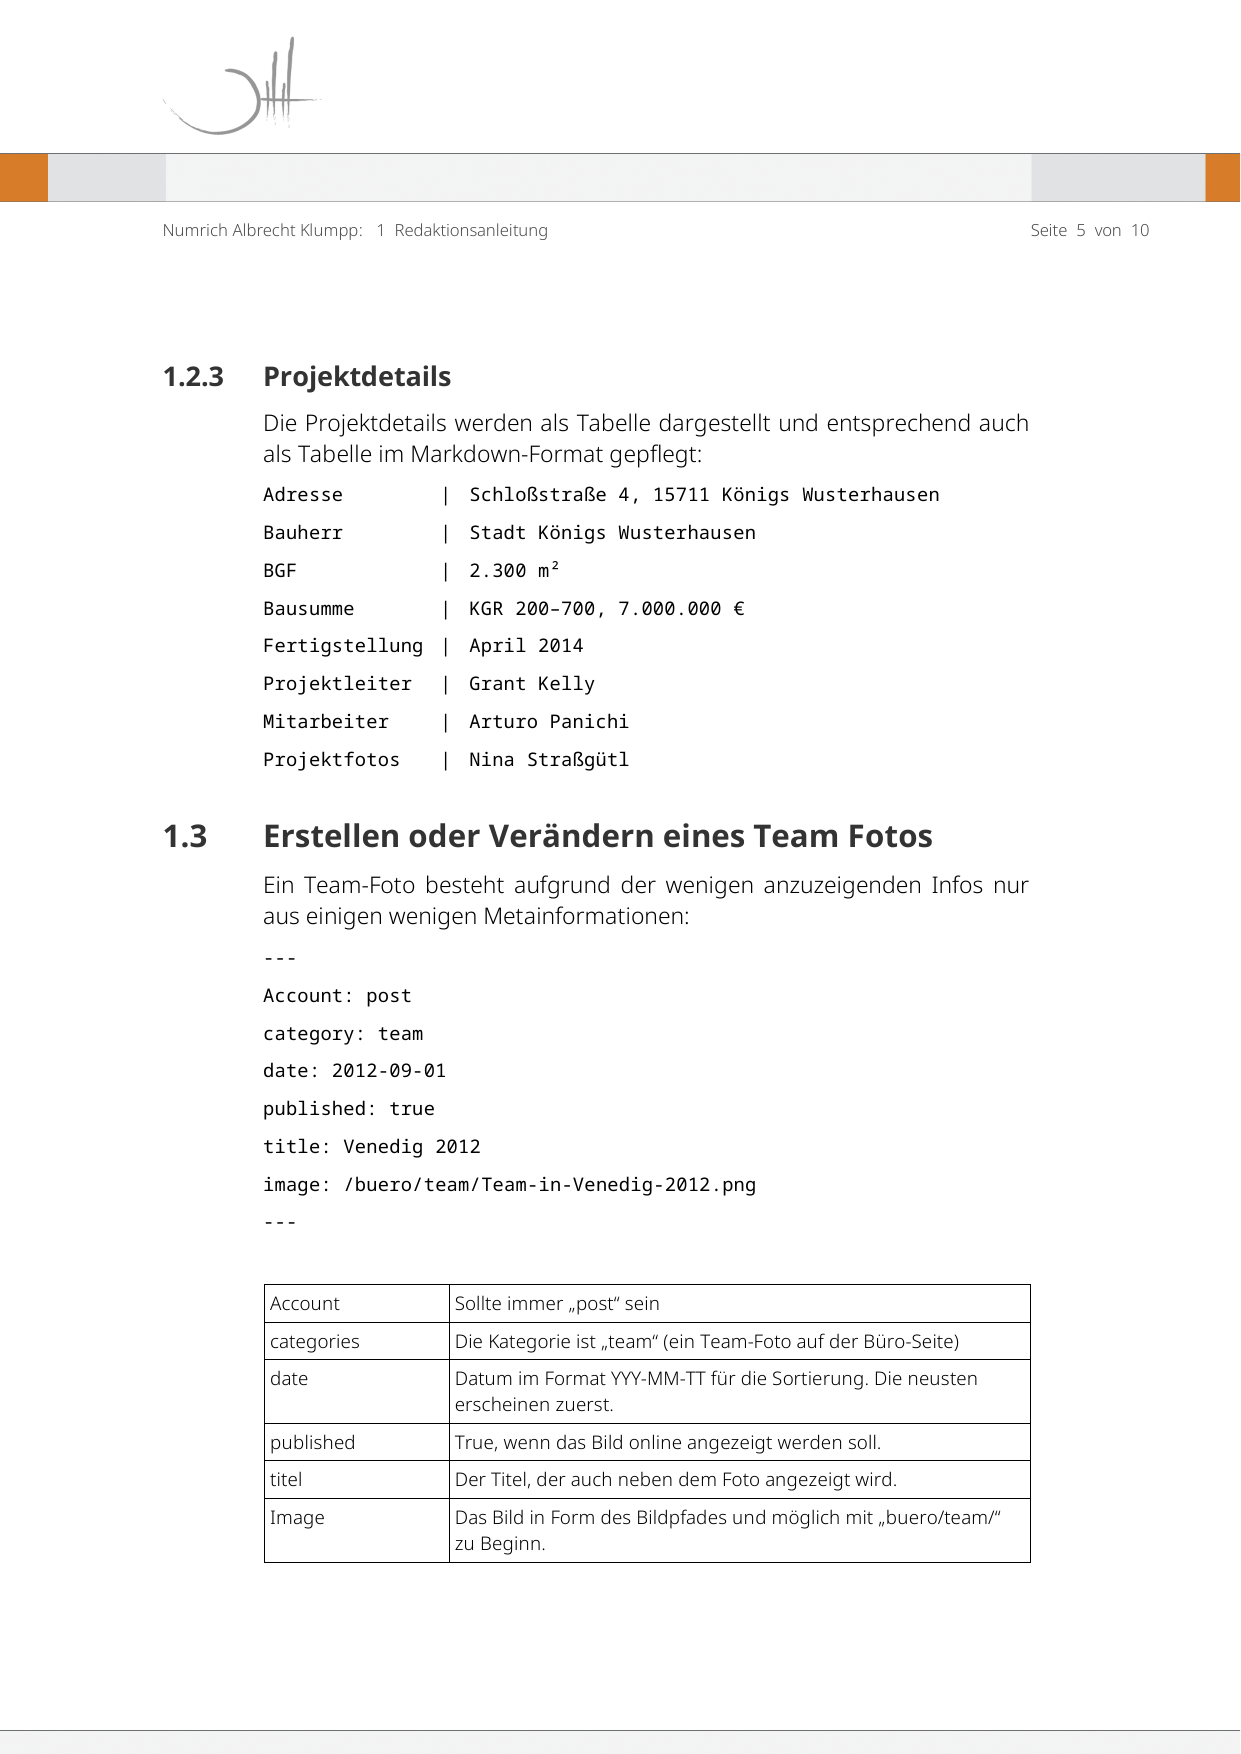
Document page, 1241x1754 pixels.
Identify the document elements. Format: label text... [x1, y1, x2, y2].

text Fertigstellung | April 2014 [263, 632, 1031, 658]
text Bausumme | KGR 200–700, 7.000.000 € [263, 594, 1031, 621]
table_cell True, wenn das Bild online angezeigt werden soll. [450, 1424, 1030, 1460]
text Bauherr | Stadt Königs Wusterhausen [263, 519, 1031, 545]
text title: Venedig 2012 [263, 1133, 1031, 1159]
subtitle Erstellen oder Verändern eines Team Fotos [162, 814, 1031, 857]
text Adresse | Schloßstraße 4, 15711 Königs Wusterhausen [263, 481, 1031, 507]
table_header Account [265, 1285, 449, 1322]
table_cell Der Titel, der auch neben dem Foto angezeigt wird. [450, 1461, 1030, 1498]
text --- [263, 944, 1031, 970]
table_cell Image [265, 1499, 449, 1562]
text BGF | 2.300 m² [263, 557, 1031, 583]
table_cell date [265, 1360, 449, 1423]
table_cell published [265, 1424, 449, 1460]
text published: true [263, 1095, 1031, 1121]
table_cell categories [265, 1323, 449, 1359]
text image: /buero/team/Team-in-Venedig-2012.png [263, 1171, 1031, 1197]
text date: 2012-09-01 [263, 1057, 1031, 1083]
table_cell Das Bild in Form des Bildpfades und möglich mit „buero/team/“ zu Beginn. [450, 1499, 1030, 1562]
picture [162, 35, 322, 136]
table_cell Datum im Format YYY-MM-TT für die Sortierung. Die neusten erscheinen zuerst. [450, 1360, 1030, 1423]
text Projektleiter | Grant Kelly [263, 670, 1031, 696]
text Die Projektdetails werden als Tabelle dargestellt und entsprechend auch als Tabelle im Markdown-Format gepflegt: [263, 406, 1031, 468]
table_cell Die Kategorie ist „team“ (ein Team-Foto auf der Büro-Seite) [450, 1323, 1030, 1359]
subtitle Projektdetails [162, 357, 1031, 394]
text Mitarbeiter | Arturo Panichi [263, 708, 1031, 734]
picture [0, 153, 1241, 202]
text Ein Team-Foto besteht aufgrund der wenigen anzuzeigenden Infos nur aus einigen wenigen Metainformationen: [263, 869, 1031, 931]
text Projektfotos | Nina Straßgütl [263, 746, 1031, 772]
picture [0, 1730, 1241, 1754]
text --- [263, 1208, 1031, 1234]
table_cell titel [265, 1461, 449, 1498]
text Account: post [263, 982, 1031, 1008]
table_header Sollte immer „post“ sein [450, 1285, 1030, 1322]
text category: team [263, 1019, 1031, 1045]
